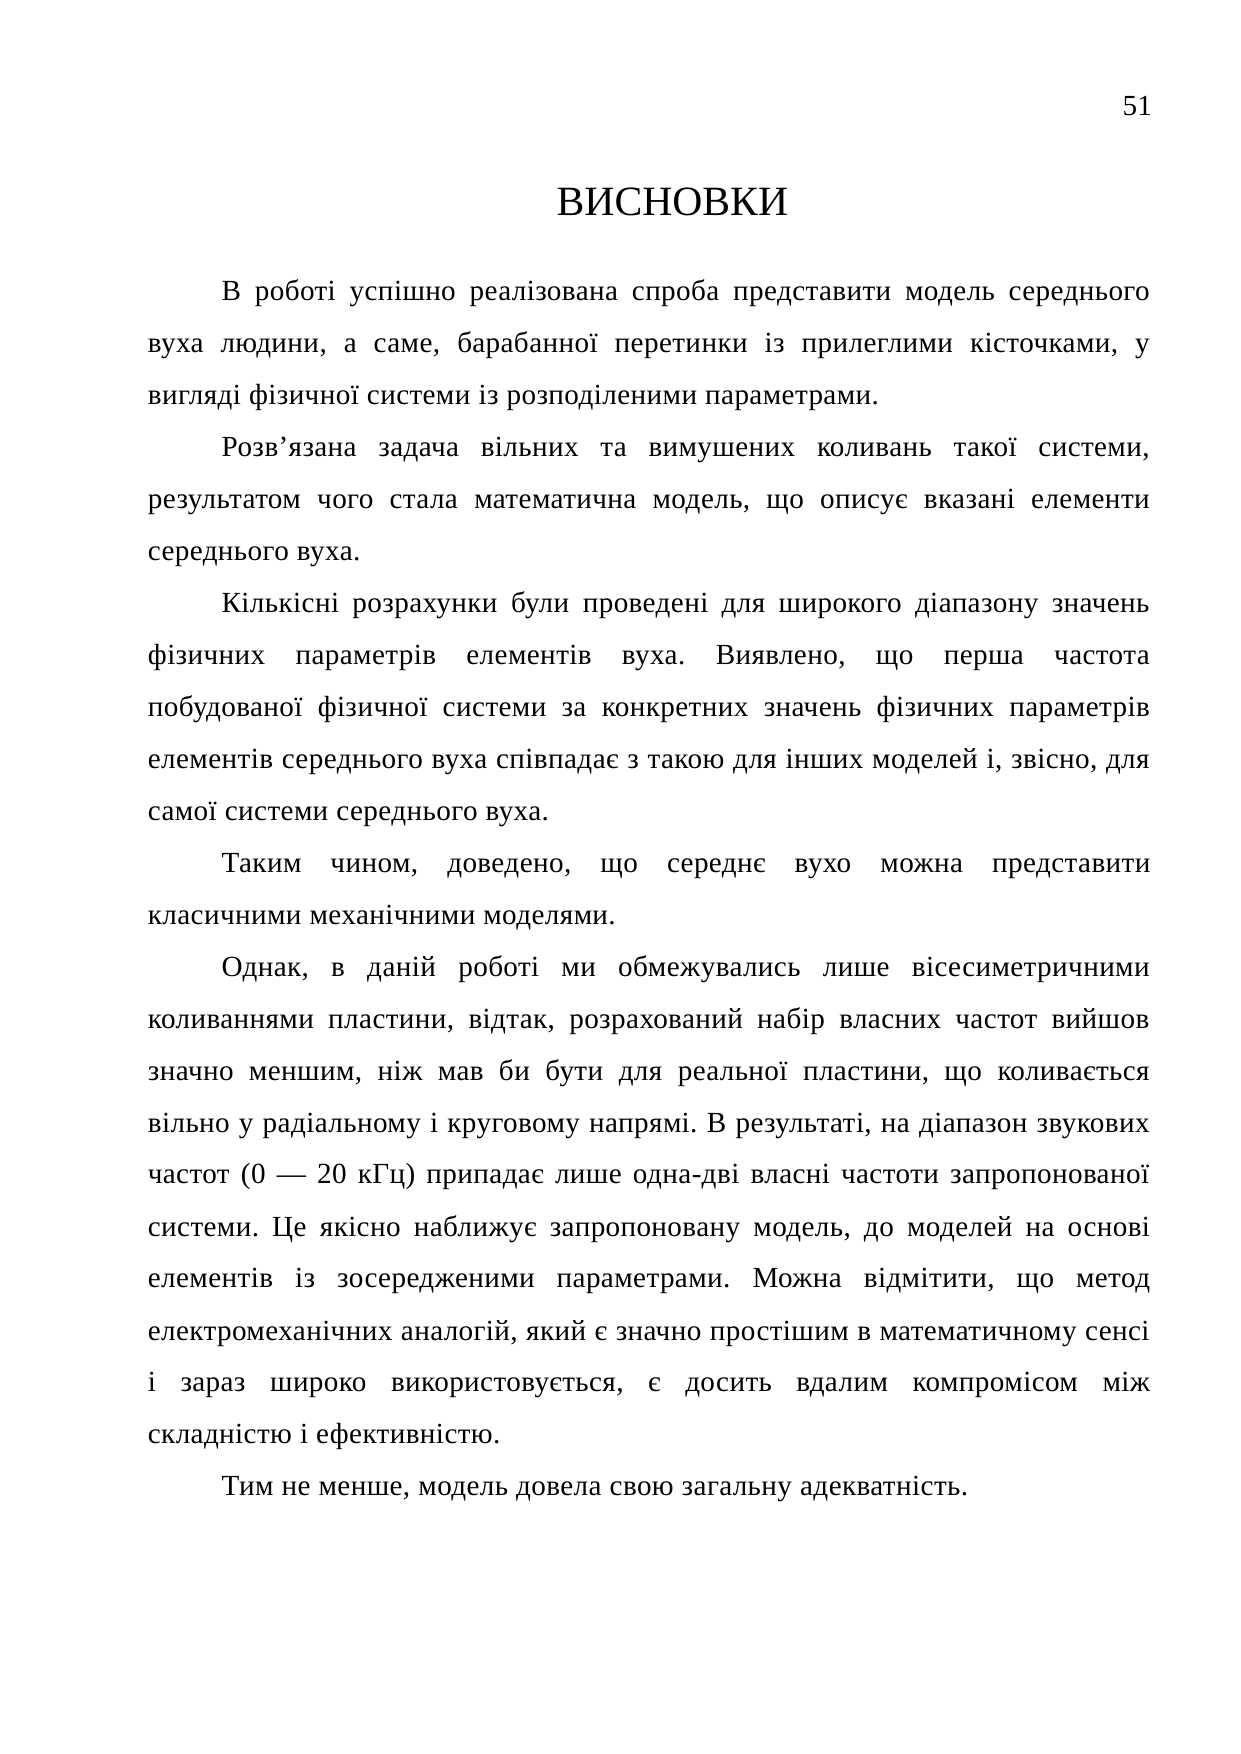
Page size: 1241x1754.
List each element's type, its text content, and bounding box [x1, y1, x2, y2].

text Розв’язана задача вільних та вимушених коливань такої системи, результатом чого стала математична модель, що описує вказані елементи середнього вуха. [148, 429, 1152, 566]
text Кількісні розрахунки були проведені для широкого діапазону значень фізичних параметрів елементів вуха. Виявлено, що перша частота побудованої фізичної системи за конкретних значень фізичних параметрів елементів середнього вуха співпадає з такою для інших моделей і, звісно, для самої системи середнього вуха. [148, 585, 1152, 826]
text В роботі успішно реалізована спроба представити модель середнього вуха людини, а саме, барабанної перетинки із прилеглими кісточками, у вигляді фізичної системи із розподіленими параметрами. [148, 273, 1152, 411]
text Однак, в даній роботі ми обмежувались лише вісесиметричними коливаннями пластини, відтак, розрахований набір власних частот вийшов значно меншим, ніж мав би бути для реальної пластини, що коливається вільно у радіальному і круговому напрямі. В результаті, на діапазон звукових частот (0 — 20 кГц) припадає лише одна-дві власні частоти запропонованої системи. Це якісно наближує запропоновану модель, до моделей на основі елементів із зосередженими параметрами. Можна відмітити, що метод електромеханічних аналогій, який є значно простішим в математичному сенсі і зараз широко використовується, є досить вдалим компромісом між складністю і ефективністю. [148, 949, 1152, 1450]
text Тим не менше, модель довела свою загальну адекватність. [148, 1468, 1152, 1502]
subtitle Висновки [148, 176, 1152, 224]
text Таким чином, доведено, що середнє вухо можна представити класичними механічними моделями. [148, 845, 1152, 930]
